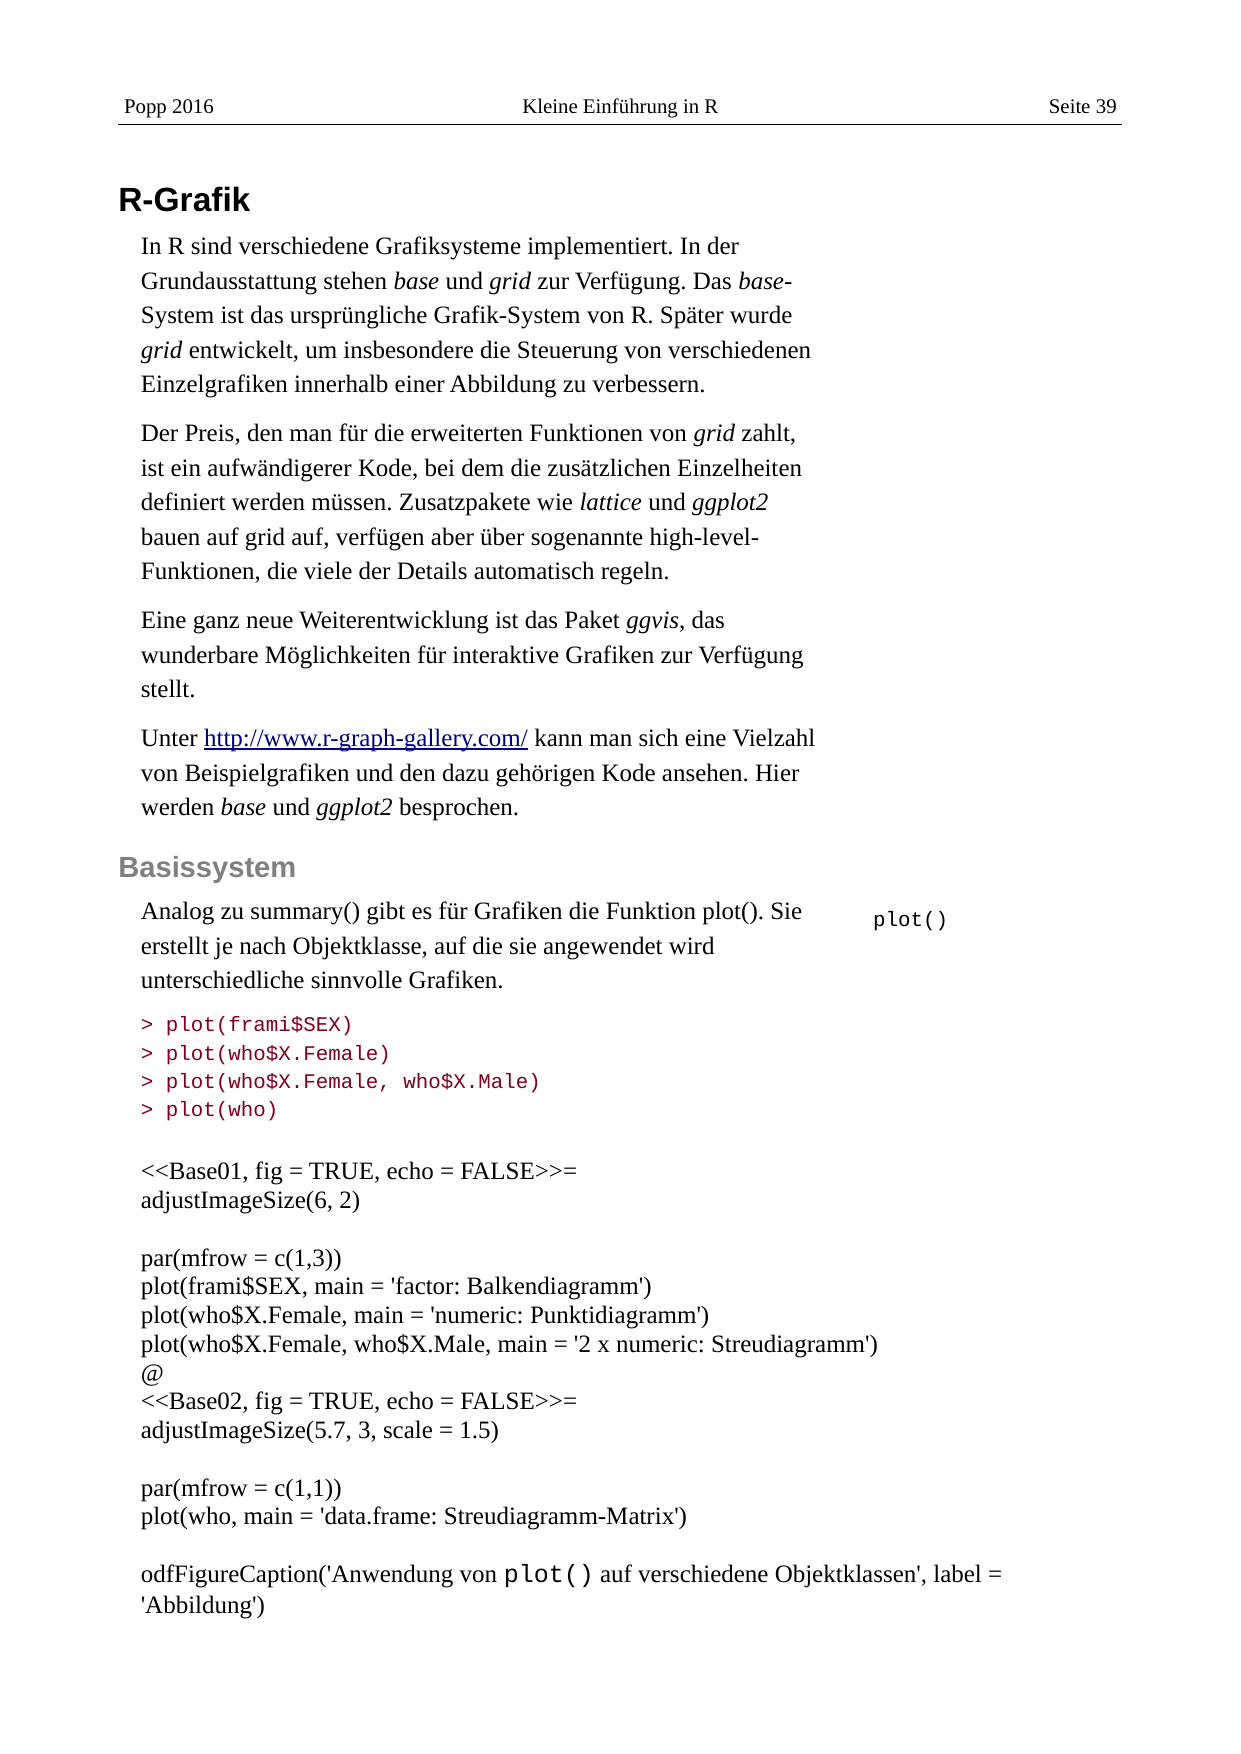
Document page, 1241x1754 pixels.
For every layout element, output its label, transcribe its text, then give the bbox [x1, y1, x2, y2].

subtitle Basissystem [118, 850, 1122, 884]
table_header plot() [855, 896, 1123, 1156]
table_cell <<Base01, fig = TRUE, echo = FALSE>>= adjustImageSize(6, 2) par(mfrow = c(1,3)) plot(frami$SEX, main = 'factor: Balkendiagramm') plot(who$X.Female, main = 'numeric: Punktidiagramm') plot(who$X.Female, who$X.Male, main = '2 x numeric: Streudiagramm') @ <<Base02, fig = TRUE, echo = FALSE>>= adjustImageSize(5.7, 3, scale = 1.5) par(mfrow = c(1,1)) plot(who, main = 'data.frame: Streudiagramm-Matrix') odfFigureCaption('Anwendung von plot() auf verschiedene Objektklassen', label = 'Abbildung') [141, 1156, 1123, 1618]
table_header [855, 231, 1123, 836]
table_header Analog zu summary() gibt es für Grafiken die Funktion plot(). Sie erstellt je nach Objektklasse, auf die sie angewendet wird unterschiedliche sinnvolle Grafiken. > plot(frami$SEX) > plot(who$X.Female) > plot(who$X.Female, who$X.Male) > plot(who) [141, 896, 855, 1156]
table_header In R sind verschiedene Grafiksysteme implementiert. In der Grundausstattung stehen base und grid zur Verfügung. Das base-System ist das ursprüngliche Grafik-System von R. Später wurde grid entwickelt, um insbesondere die Steuerung von verschiedenen Einzelgrafiken innerhalb einer Abbildung zu verbessern. Der Preis, den man für die erweiterten Funktionen von grid zahlt, ist ein aufwändigerer Kode, bei dem die zusätzlichen Einzelheiten definiert werden müssen. Zusatzpakete wie lattice und ggplot2 bauen auf grid auf, verfügen aber über sogenannte high-level-Funktionen, die viele der Details automatisch regeln. Eine ganz neue Weiterentwicklung ist das Paket ggvis, das wunderbare Möglichkeiten für interaktive Grafiken zur Verfügung stellt. Unter http://www.r-graph-gallery.com/ kann man sich eine Vielzahl von Beispielgrafiken und den dazu gehörigen Kode ansehen. Hier werden base und ggplot2 besprochen. [141, 231, 855, 836]
subtitle R-Grafik [118, 180, 1122, 219]
